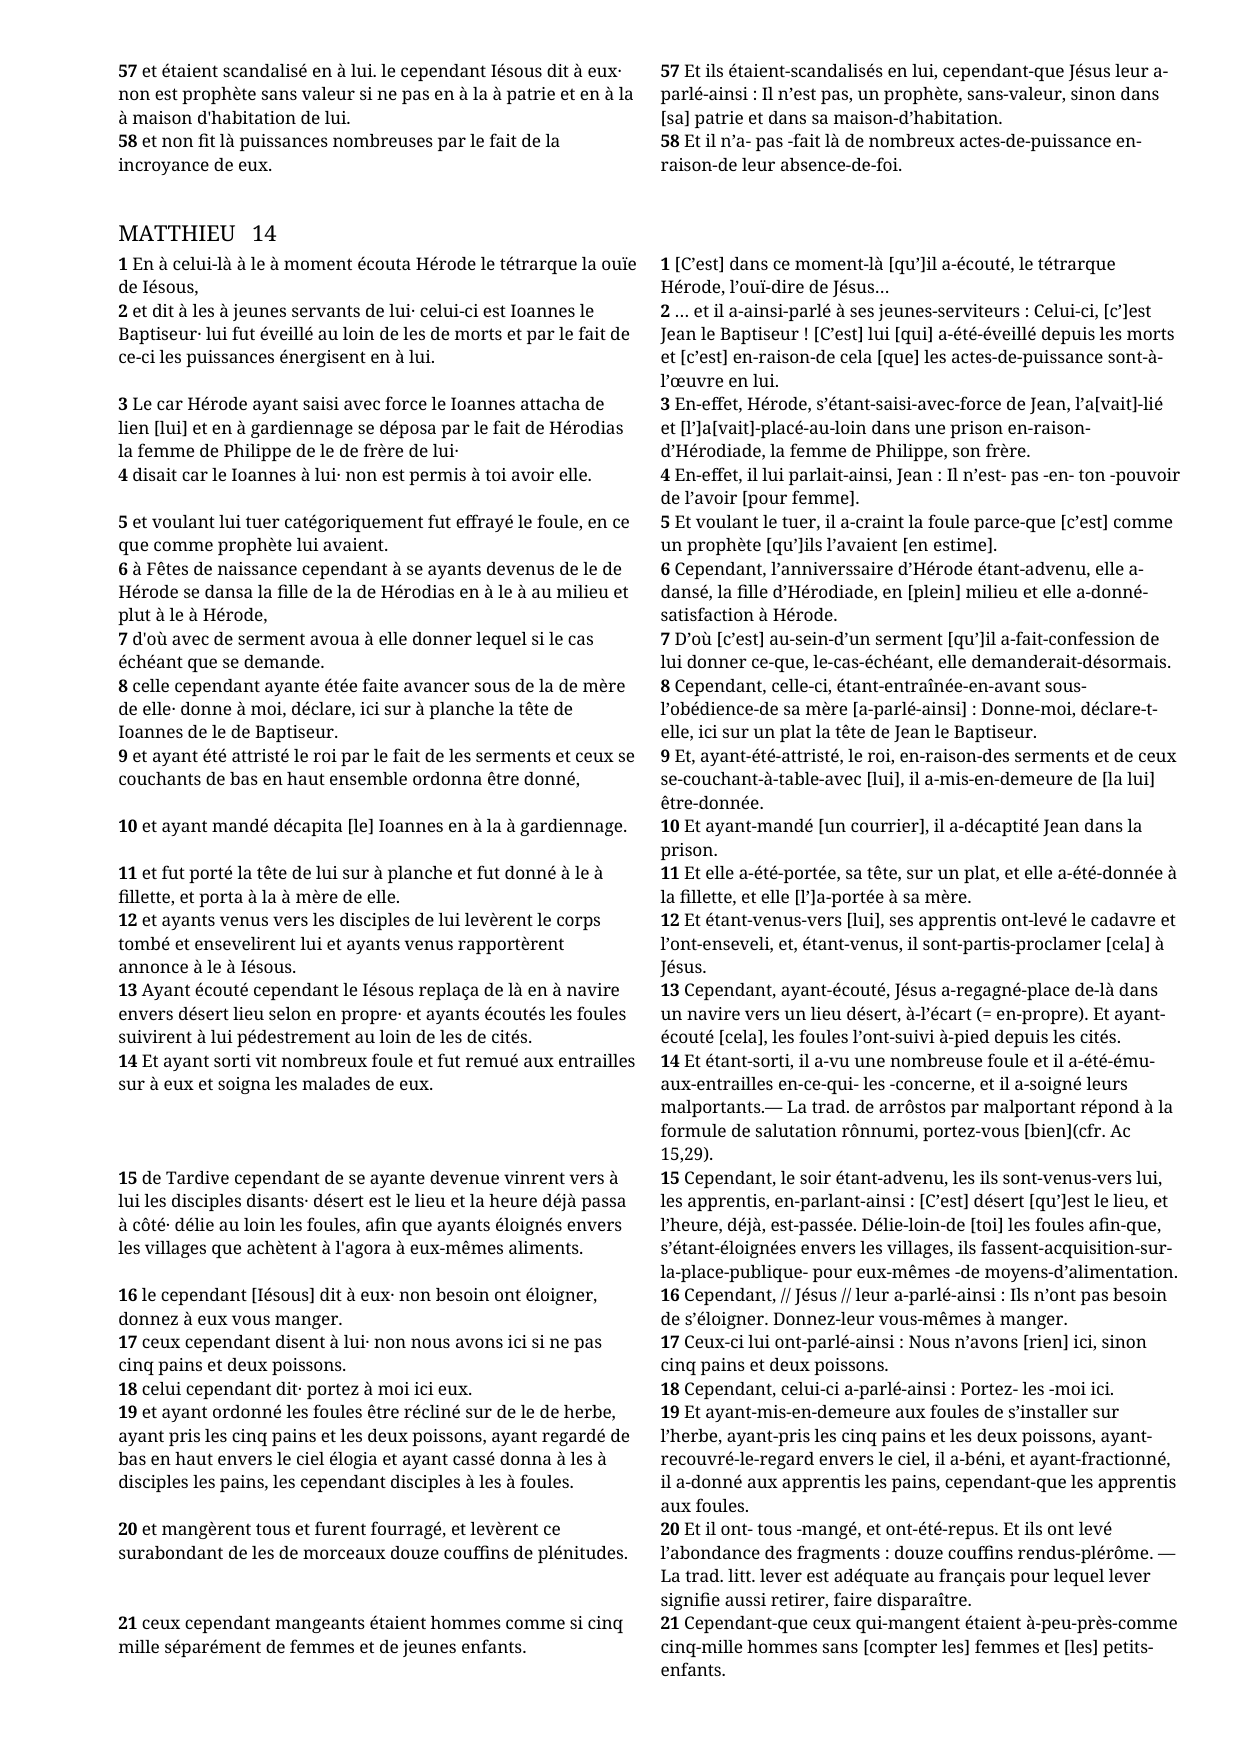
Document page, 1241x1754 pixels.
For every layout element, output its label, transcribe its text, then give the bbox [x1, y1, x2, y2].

table_cell 17 Ceux-ci lui ont-parlé-ainsi : Nous n’avons [rien] ici, sinon cinq pains et deux poissons. [660, 1330, 1181, 1377]
table_cell [639, 744, 660, 814]
table_cell 57 et étaient scandalisé en à lui. le cependant Iésous dit à eux· non est prophète sans valeur si ne pas en à la à patrie et en à la à maison d'habitation de lui. [118, 59, 639, 129]
table_cell 8 Cependant, celle-ci, étant-entraînée-en-avant sous-l’obédience-de sa mère [a-parlé-ainsi] : Donne-moi, déclare-t-elle, ici sur un plat la tête de Jean le Baptiseur. [660, 674, 1181, 744]
table_cell 58 et non fit là puissances nombreuses par le fait de la incroyance de eux. [118, 129, 639, 176]
table_cell 9 Et, ayant-été-attristé, le roi, en-raison-des serments et de ceux se-couchant-à-table-avec [lui], il a-mis-en-demeure de [la lui] être-donnée. [660, 744, 1181, 814]
table_cell 21 Cependant-que ceux qui-mangent étaient à-peu-près-comme cinq-mille hommes sans [compter les] femmes et [les] petits-enfants. [660, 1611, 1181, 1682]
table_cell 15 de Tardive cependant de se ayante devenue vinrent vers à lui les disciples disants· désert est le lieu et la heure déjà passa à côté· délie au loin les foules, afin que ayants éloignés envers les villages que achètent à l'agora à eux-mêmes aliments. [118, 1166, 639, 1283]
table_cell [639, 59, 660, 129]
table_cell 16 Cependant, // Jésus // leur a-parlé-ainsi : Ils n’ont pas besoin de s’éloigner. Donnez-leur vous-mêmes à manger. [660, 1283, 1181, 1330]
table_cell 14 Et étant-sorti, il a-vu une nombreuse foule et il a-été-ému-aux-entrailles en-ce-qui- les -concerne, et il a-soigné leurs malportants.— La trad. de arrôstos par malportant répond à la formule de salutation rônnumi, portez-vous [bien](cfr. Ac 15,29). [660, 1049, 1181, 1166]
table_header [639, 252, 660, 299]
table_cell 10 et ayant mandé décapita [le] Ioannes en à la à gardiennage. [118, 814, 639, 861]
table_cell [639, 510, 660, 557]
table_cell [639, 908, 660, 978]
table_cell [639, 393, 660, 463]
table_cell 11 et fut porté la tête de lui sur à planche et fut donné à le à fillette, et porta à la à mère de elle. [118, 861, 639, 908]
table_cell [639, 861, 660, 908]
table_cell 57 Et ils étaient-scandalisés en lui, cependant-que Jésus leur a-parlé-ainsi : Il n’est pas, un prophète, sans-valeur, sinon dans [sa] patrie et dans sa maison-d’habitation. [660, 59, 1181, 129]
table_cell [639, 1330, 660, 1377]
table_cell 10 Et ayant-mandé [un courrier], il a-décaptité Jean dans la prison. [660, 814, 1181, 861]
table_cell [639, 1166, 660, 1283]
table_cell 7 D’où [c’est] au-sein-d’un serment [qu’]il a-fait-confession de lui donner ce-que, le-cas-échéant, elle demanderait-désormais. [660, 627, 1181, 674]
table_cell [639, 1400, 660, 1517]
table_cell 20 et mangèrent tous et furent fourragé, et levèrent ce surabondant de les de morceaux douze couffins de plénitudes. [118, 1518, 639, 1611]
table_cell 19 et ayant ordonné les foules être récliné sur de le de herbe, ayant pris les cinq pains et les deux poissons, ayant regardé de bas en haut envers le ciel élogia et ayant cassé donna à les à disciples les pains, les cependant disciples à les à foules. [118, 1400, 639, 1517]
table_cell 16 le cependant [Iésous] dit à eux· non besoin ont éloigner, donnez à eux vous manger. [118, 1283, 639, 1330]
table_cell 18 Cependant, celui-ci a-parlé-ainsi : Portez- les -moi ici. [660, 1377, 1181, 1400]
table_cell [639, 1518, 660, 1611]
table_header 1 En à celui-là à le à moment écouta Hérode le tétrarque la ouïe de Iésous, [118, 252, 639, 299]
text MATTHIEU 14 [118, 218, 1181, 247]
table_cell 12 et ayants venus vers les disciples de lui levèrent le corps tombé et ensevelirent lui et ayants venus rapportèrent annonce à le à Iésous. [118, 908, 639, 978]
table_cell 4 disait car le Ioannes à lui· non est permis à toi avoir elle. [118, 463, 639, 510]
table_cell 11 Et elle a-été-portée, sa tête, sur un plat, et elle a-été-donnée à la fillette, et elle [l’]a-portée à sa mère. [660, 861, 1181, 908]
table_header 1 [C’est] dans ce moment-là [qu’]il a-écouté, le tétrarque Hérode, l’ouï-dire de Jésus… [660, 252, 1181, 299]
table_cell 20 Et il ont- tous -mangé, et ont-été-repus. Et ils ont levé l’abondance des fragments : douze couffins rendus-plérôme. — La trad. litt. lever est adéquate au français pour lequel lever signifie aussi retirer, faire disparaître. [660, 1518, 1181, 1611]
table_cell 19 Et ayant-mis-en-demeure aux foules de s’installer sur l’herbe, ayant-pris les cinq pains et les deux poissons, ayant-recouvré-le-regard envers le ciel, il a-béni, et ayant-fractionné, il a-donné aux apprentis les pains, cependant-que les apprentis aux foules. [660, 1400, 1181, 1517]
table_cell 9 et ayant été attristé le roi par le fait de les serments et ceux se couchants de bas en haut ensemble ordonna être donné, [118, 744, 639, 814]
table_cell 5 Et voulant le tuer, il a-craint la foule parce-que [c’est] comme un prophète [qu’]ils l’avaient [en estime]. [660, 510, 1181, 557]
table_cell 12 Et étant-venus-vers [lui], ses apprentis ont-levé le cadavre et l’ont-enseveli, et, étant-venus, il sont-partis-proclamer [cela] à Jésus. [660, 908, 1181, 978]
table_cell 58 Et il n’a- pas -fait là de nombreux actes-de-puissance en-raison-de leur absence-de-foi. [660, 129, 1181, 176]
table_cell 15 Cependant, le soir étant-advenu, les ils sont-venus-vers lui, les apprentis, en-parlant-ainsi : [C’est] désert [qu’]est le lieu, et l’heure, déjà, est-passée. Délie-loin-de [toi] les foules afin-que, s’étant-éloignées envers les villages, ils fassent-acquisition-sur-la-place-publique- pour eux-mêmes -de moyens-d’alimentation. [660, 1166, 1181, 1283]
table_cell [639, 627, 660, 674]
table_cell 2 et dit à les à jeunes servants de lui· celui-ci est Ioannes le Baptiseur· lui fut éveillé au loin de les de morts et par le fait de ce-ci les puissances énergisent en à lui. [118, 299, 639, 392]
table_cell [639, 129, 660, 176]
table_cell 7 d'où avec de serment avoua à elle donner lequel si le cas échéant que se demande. [118, 627, 639, 674]
table_cell 21 ceux cependant mangeants étaient hommes comme si cinq mille séparément de femmes et de jeunes enfants. [118, 1611, 639, 1682]
table_cell [639, 557, 660, 627]
table_cell 13 Cependant, ayant-écouté, Jésus a-regagné-place de-là dans un navire vers un lieu désert, à-l’écart (= en-propre). Et ayant-écouté [cela], les foules l’ont-suivi à-pied depuis les cités. [660, 979, 1181, 1049]
table_cell 4 En-effet, il lui parlait-ainsi, Jean : Il n’est- pas -en- ton -pouvoir de l’avoir [pour femme]. [660, 463, 1181, 510]
table_cell [639, 1049, 660, 1166]
table_cell 17 ceux cependant disent à lui· non nous avons ici si ne pas cinq pains et deux poissons. [118, 1330, 639, 1377]
table_cell [639, 1283, 660, 1330]
table_cell [639, 299, 660, 392]
table_cell [639, 979, 660, 1049]
table_cell 6 Cependant, l’anniverssaire d’Hérode étant-advenu, elle a-dansé, la fille d’Hérodiade, en [plein] milieu et elle a-donné-satisfaction à Hérode. [660, 557, 1181, 627]
table_cell [639, 674, 660, 744]
table_cell 14 Et ayant sorti vit nombreux foule et fut remué aux entrailles sur à eux et soigna les malades de eux. [118, 1049, 639, 1166]
table_cell 13 Ayant écouté cependant le Iésous replaça de là en à navire envers désert lieu selon en propre· et ayants écoutés les foules suivirent à lui pédestrement au loin de les de cités. [118, 979, 639, 1049]
table_cell 8 celle cependant ayante étée faite avancer sous de la de mère de elle· donne à moi, déclare, ici sur à planche la tête de Ioannes de le de Baptiseur. [118, 674, 639, 744]
table_cell 6 à Fêtes de naissance cependant à se ayants devenus de le de Hérode se dansa la fille de la de Hérodias en à le à au milieu et plut à le à Hérode, [118, 557, 639, 627]
table_cell 5 et voulant lui tuer catégoriquement fut effrayé le foule, en ce que comme prophète lui avaient. [118, 510, 639, 557]
table_cell 2 … et il a-ainsi-parlé à ses jeunes-serviteurs : Celui-ci, [c’]est Jean le Baptiseur ! [C’est] lui [qui] a-été-éveillé depuis les morts et [c’est] en-raison-de cela [que] les actes-de-puissance sont-à-l’œuvre en lui. [660, 299, 1181, 392]
table_cell [639, 1377, 660, 1400]
table_cell 18 celui cependant dit· portez à moi ici eux. [118, 1377, 639, 1400]
table_cell [639, 463, 660, 510]
table_cell 3 Le car Hérode ayant saisi avec force le Ioannes attacha de lien [lui] et en à gardiennage se déposa par le fait de Hérodias la femme de Philippe de le de frère de lui· [118, 393, 639, 463]
table_cell [639, 1611, 660, 1682]
table_cell 3 En-effet, Hérode, s’étant-saisi-avec-force de Jean, l’a[vait]-lié et [l’]a[vait]-placé-au-loin dans une prison en-raison-d’Hérodiade, la femme de Philippe, son frère. [660, 393, 1181, 463]
table_cell [639, 814, 660, 861]
